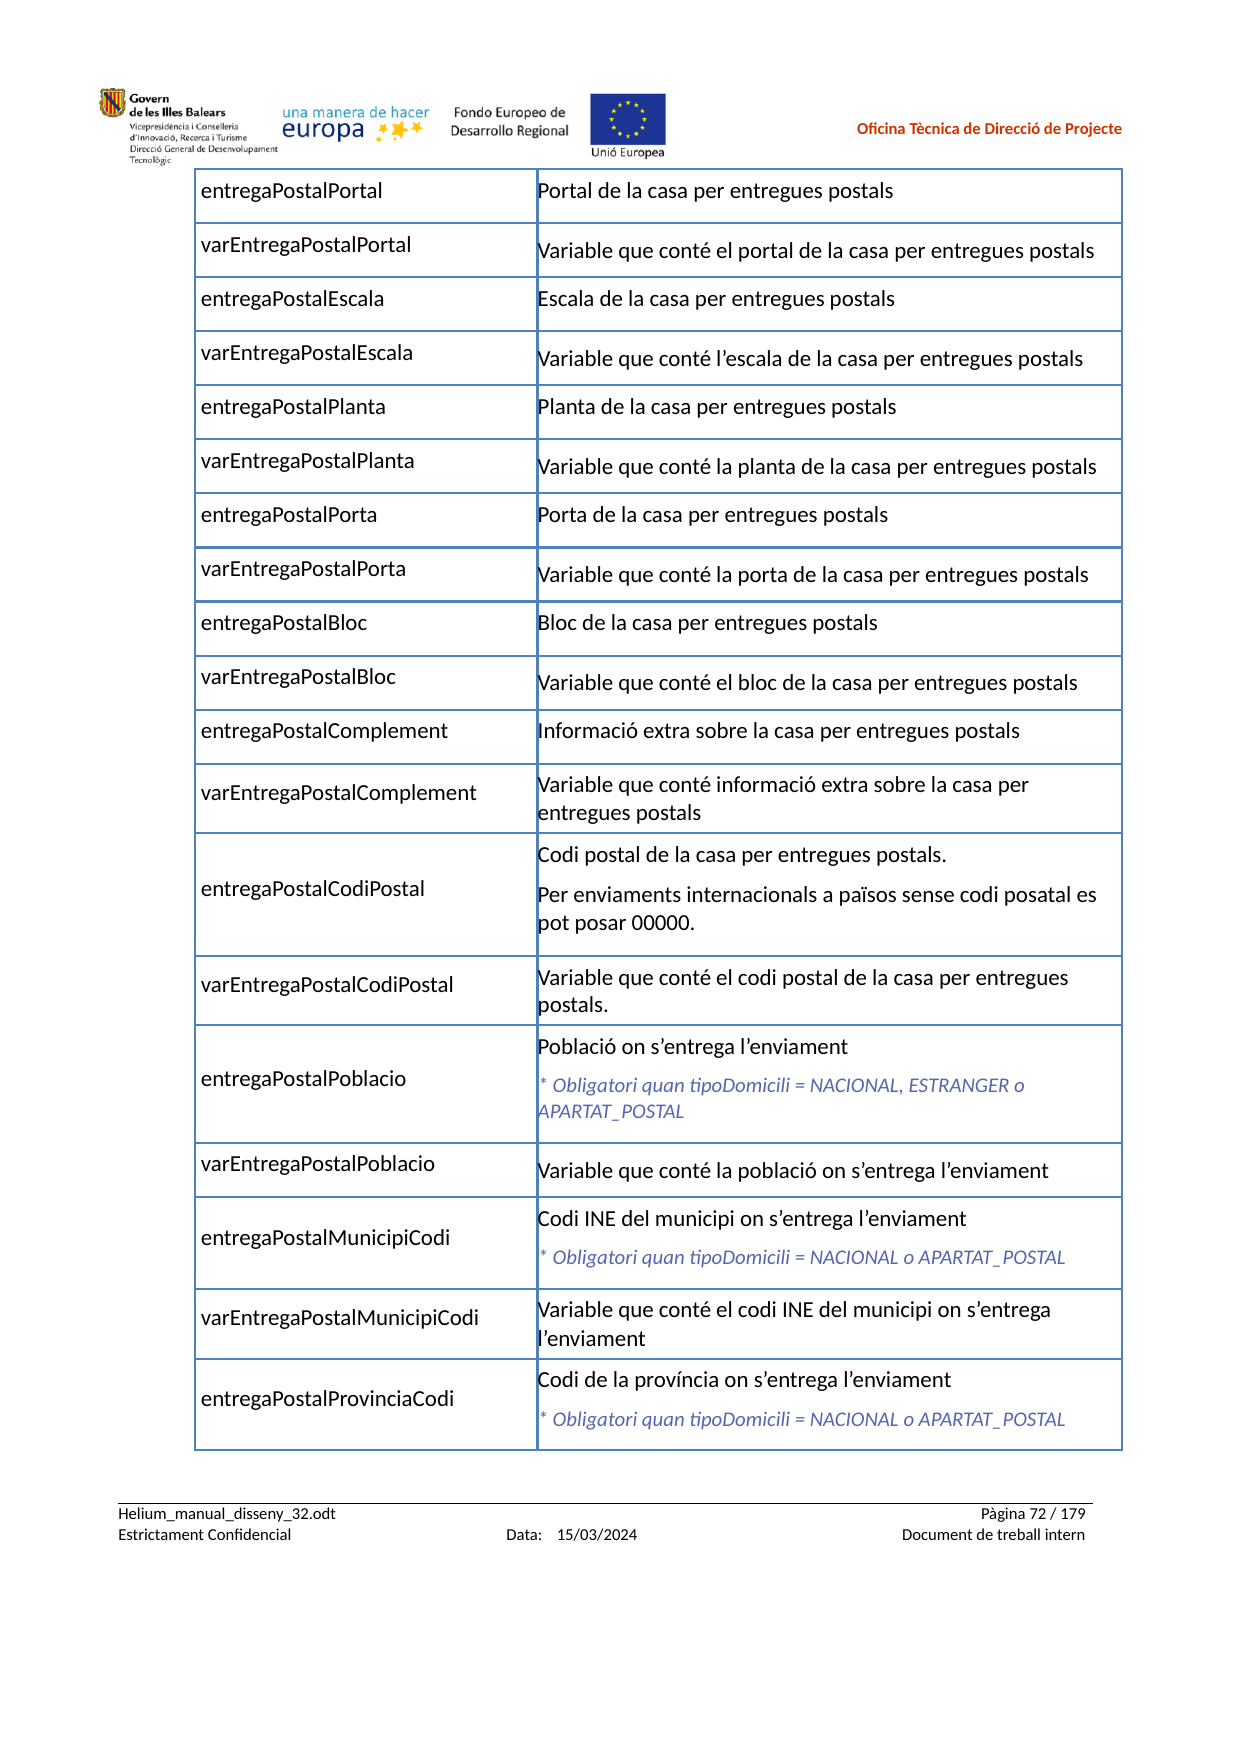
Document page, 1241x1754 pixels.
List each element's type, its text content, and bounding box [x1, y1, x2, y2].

table_cell Variable que conté la població on s’entrega l’enviament [539, 1144, 1121, 1196]
table_cell Variable que conté la porta de la casa per entregues postals [539, 549, 1121, 600]
table_cell Codi postal de la casa per entregues postals. Per enviaments internacionals a països sense codi posatal es pot posar 00000. [539, 834, 1121, 955]
table_cell Població on s’entrega l’enviament * Obligatori quan tipoDomicili = NACIONAL, ESTRANGER o APARTAT_POSTAL [539, 1026, 1121, 1142]
table_cell Variable que conté el codi INE del municipi on s’entrega l’enviament [539, 1290, 1121, 1357]
table_cell entregaPostalPoblacio [196, 1026, 536, 1142]
table_cell Variable que conté el bloc de la casa per entregues postals [539, 657, 1121, 708]
table_cell varEntregaPostalCodiPostal [196, 957, 536, 1024]
table_cell Portal de la casa per entregues postals [539, 170, 1121, 222]
table_cell Escala de la casa per entregues postals [539, 278, 1121, 330]
table_cell varEntregaPostalPoblacio [196, 1144, 536, 1196]
table_cell Variable que conté l’escala de la casa per entregues postals [539, 332, 1121, 384]
table_cell Codi de la província on s’entrega l’enviament * Obligatori quan tipoDomicili = NACIONAL o APARTAT_POSTAL [539, 1360, 1121, 1449]
table_cell entregaPostalEscala [196, 278, 536, 330]
table_cell entregaPostalPorta [196, 494, 536, 546]
table_cell Planta de la casa per entregues postals [539, 386, 1121, 438]
table_cell varEntregaPostalPorta [196, 549, 536, 600]
table_cell entregaPostalProvinciaCodi [196, 1360, 536, 1449]
table_cell entregaPostalBloc [196, 603, 536, 654]
table_cell entregaPostalPlanta [196, 386, 536, 438]
table_cell Variable que conté el codi postal de la casa per entregues postals. [539, 957, 1121, 1024]
table_cell Variable que conté la planta de la casa per entregues postals [539, 440, 1121, 492]
table_cell Porta de la casa per entregues postals [539, 494, 1121, 546]
table_cell varEntregaPostalMunicipiCodi [196, 1290, 536, 1357]
table_cell Codi INE del municipi on s’entrega l’enviament * Obligatori quan tipoDomicili = NACIONAL o APARTAT_POSTAL [539, 1198, 1121, 1288]
table_cell varEntregaPostalComplement [196, 765, 536, 832]
table_cell Informació extra sobre la casa per entregues postals [539, 711, 1121, 763]
table_cell varEntregaPostalEscala [196, 332, 536, 384]
table_cell varEntregaPostalPlanta [196, 440, 536, 492]
table_cell varEntregaPostalBloc [196, 657, 536, 708]
table_cell Variable que conté informació extra sobre la casa per entregues postals [539, 765, 1121, 832]
table_cell entregaPostalPortal [196, 170, 536, 222]
table_cell Variable que conté el portal de la casa per entregues postals [539, 224, 1121, 276]
table_cell varEntregaPostalPortal [196, 224, 536, 276]
table_cell entregaPostalCodiPostal [196, 834, 536, 955]
picture [99, 87, 668, 166]
table_cell entregaPostalMunicipiCodi [196, 1198, 536, 1288]
table_cell Bloc de la casa per entregues postals [539, 603, 1121, 654]
table_cell entregaPostalComplement [196, 711, 536, 763]
